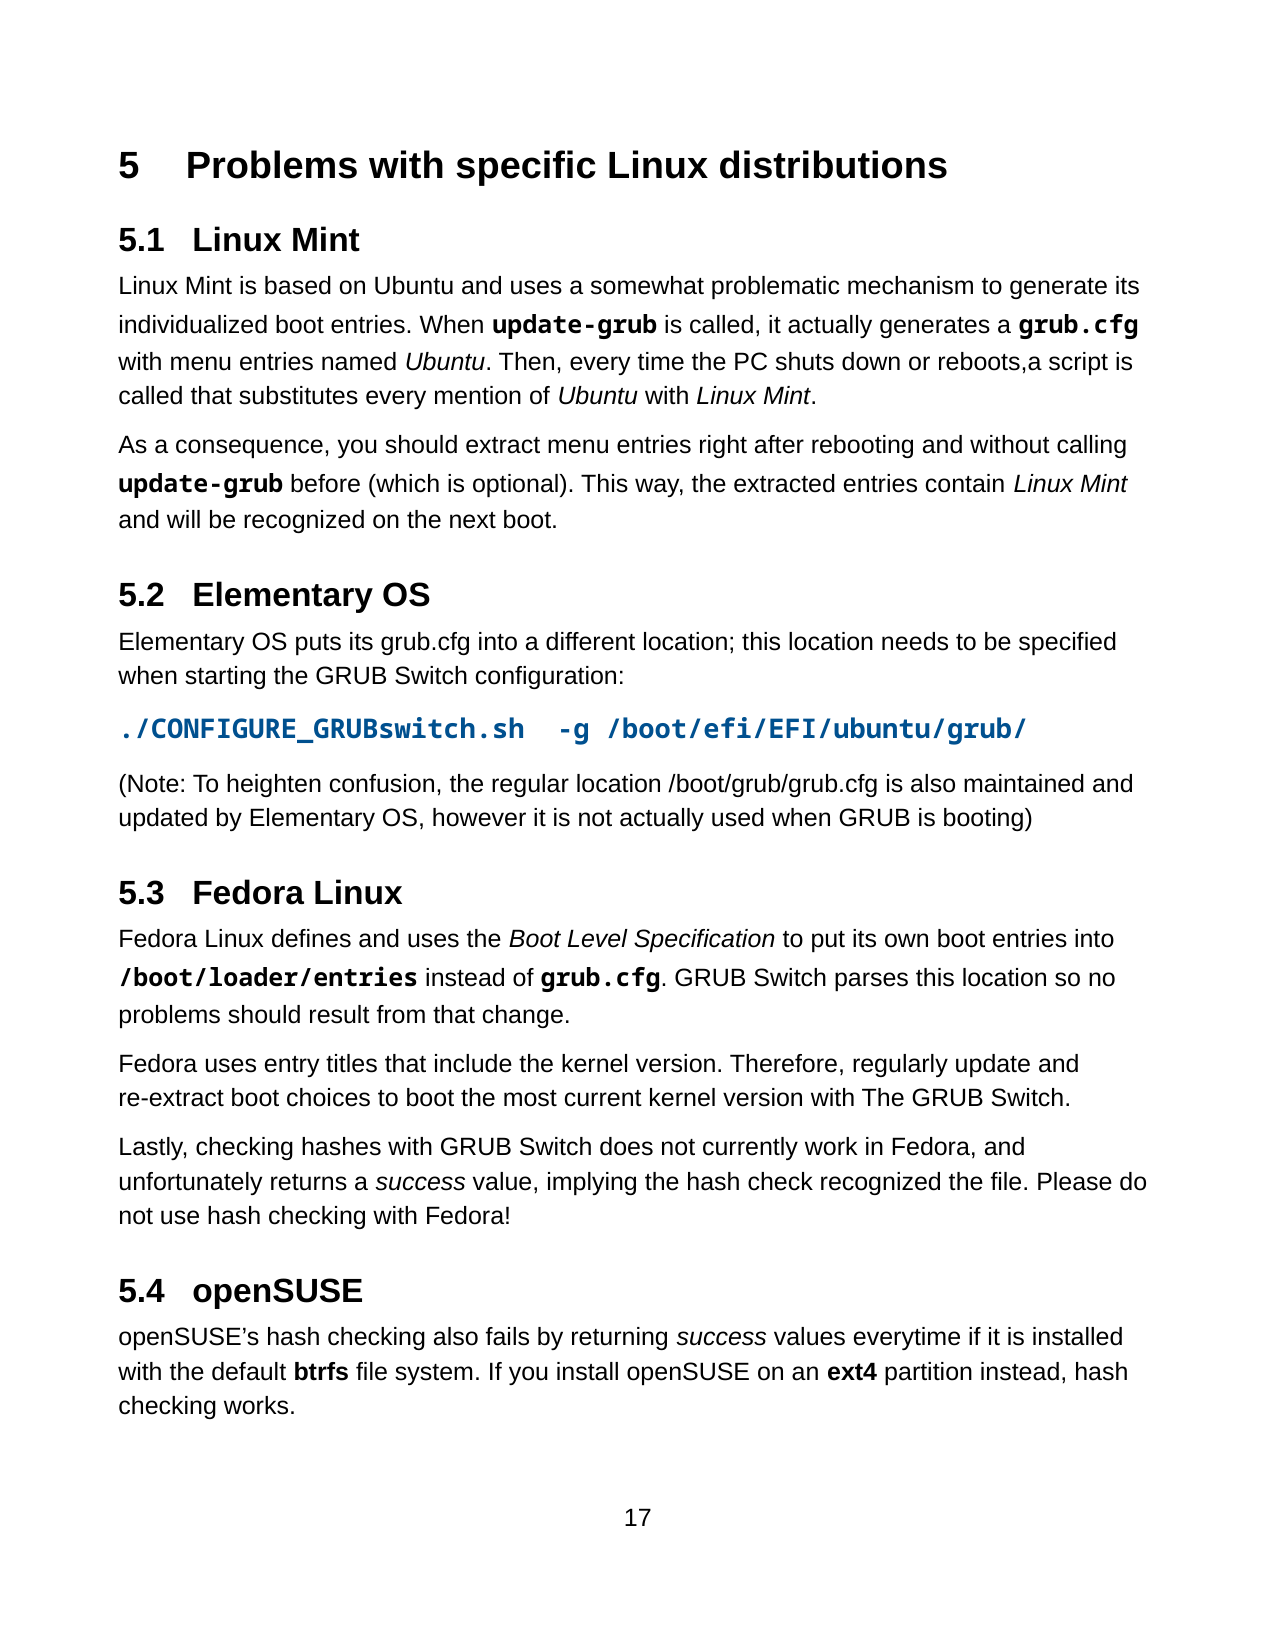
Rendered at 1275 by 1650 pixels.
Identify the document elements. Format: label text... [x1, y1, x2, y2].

subtitle openSUSE [118, 1271, 1157, 1310]
subtitle Fedora Linux [118, 873, 1157, 912]
text Lastly, checking hashes with GRUB Switch does not currently work in Fedora, and unfortunately returns a success value, implying the hash check recognized the file. Please do not use hash checking with Fedora! [118, 1132, 1157, 1230]
text Fedora uses entry titles that include the kernel version. Therefore, regularly update and re-extract boot choices to boot the most current kernel version with The GRUB Switch. [118, 1049, 1157, 1112]
text openSUSE’s hash checking also fails by returning success values everytime if it is installed with the default btrfs file system. If you install openSUSE on an ext4 partition instead, hash checking works. [118, 1322, 1157, 1420]
text (Note: To heighten confusion, the regular location /boot/grub/grub.cfg is also maintained and updated by Elementary OS, however it is not actually used when GRUB is booting) [118, 769, 1157, 832]
text Fedora Linux defines and uses the Boot Level Specification to put its own boot entries into /boot/loader/entries instead of grub.cfg. GRUB Switch parses this location so no problems should result from that change. [118, 924, 1157, 1028]
subtitle Linux Mint [118, 220, 1157, 259]
subtitle Problems with specific Linux distributions [118, 143, 1157, 187]
text ./CONFIGURE_GRUBswitch.sh -g /boot/efi/EFI/ubuntu/grub/ [118, 710, 1157, 747]
subtitle Elementary OS [118, 575, 1157, 614]
text Linux Mint is based on Ubuntu and uses a somewhat problematic mechanism to generate its individualized boot entries. When update-grub is called, it actually generates a grub.cfg with menu entries named Ubuntu. Then, every time the PC shuts down or reboots,a script is called that substitutes every mention of Ubuntu with Linux Mint. [118, 271, 1157, 410]
text As a consequence, you should extract menu entries right after rebooting and without calling update-grub before (which is optional). This way, the extracted entries contain Linux Mint and will be recognized on the next boot. [118, 430, 1157, 534]
text Elementary OS puts its grub.cfg into a different location; this location needs to be specified when starting the GRUB Switch configuration: [118, 626, 1157, 690]
